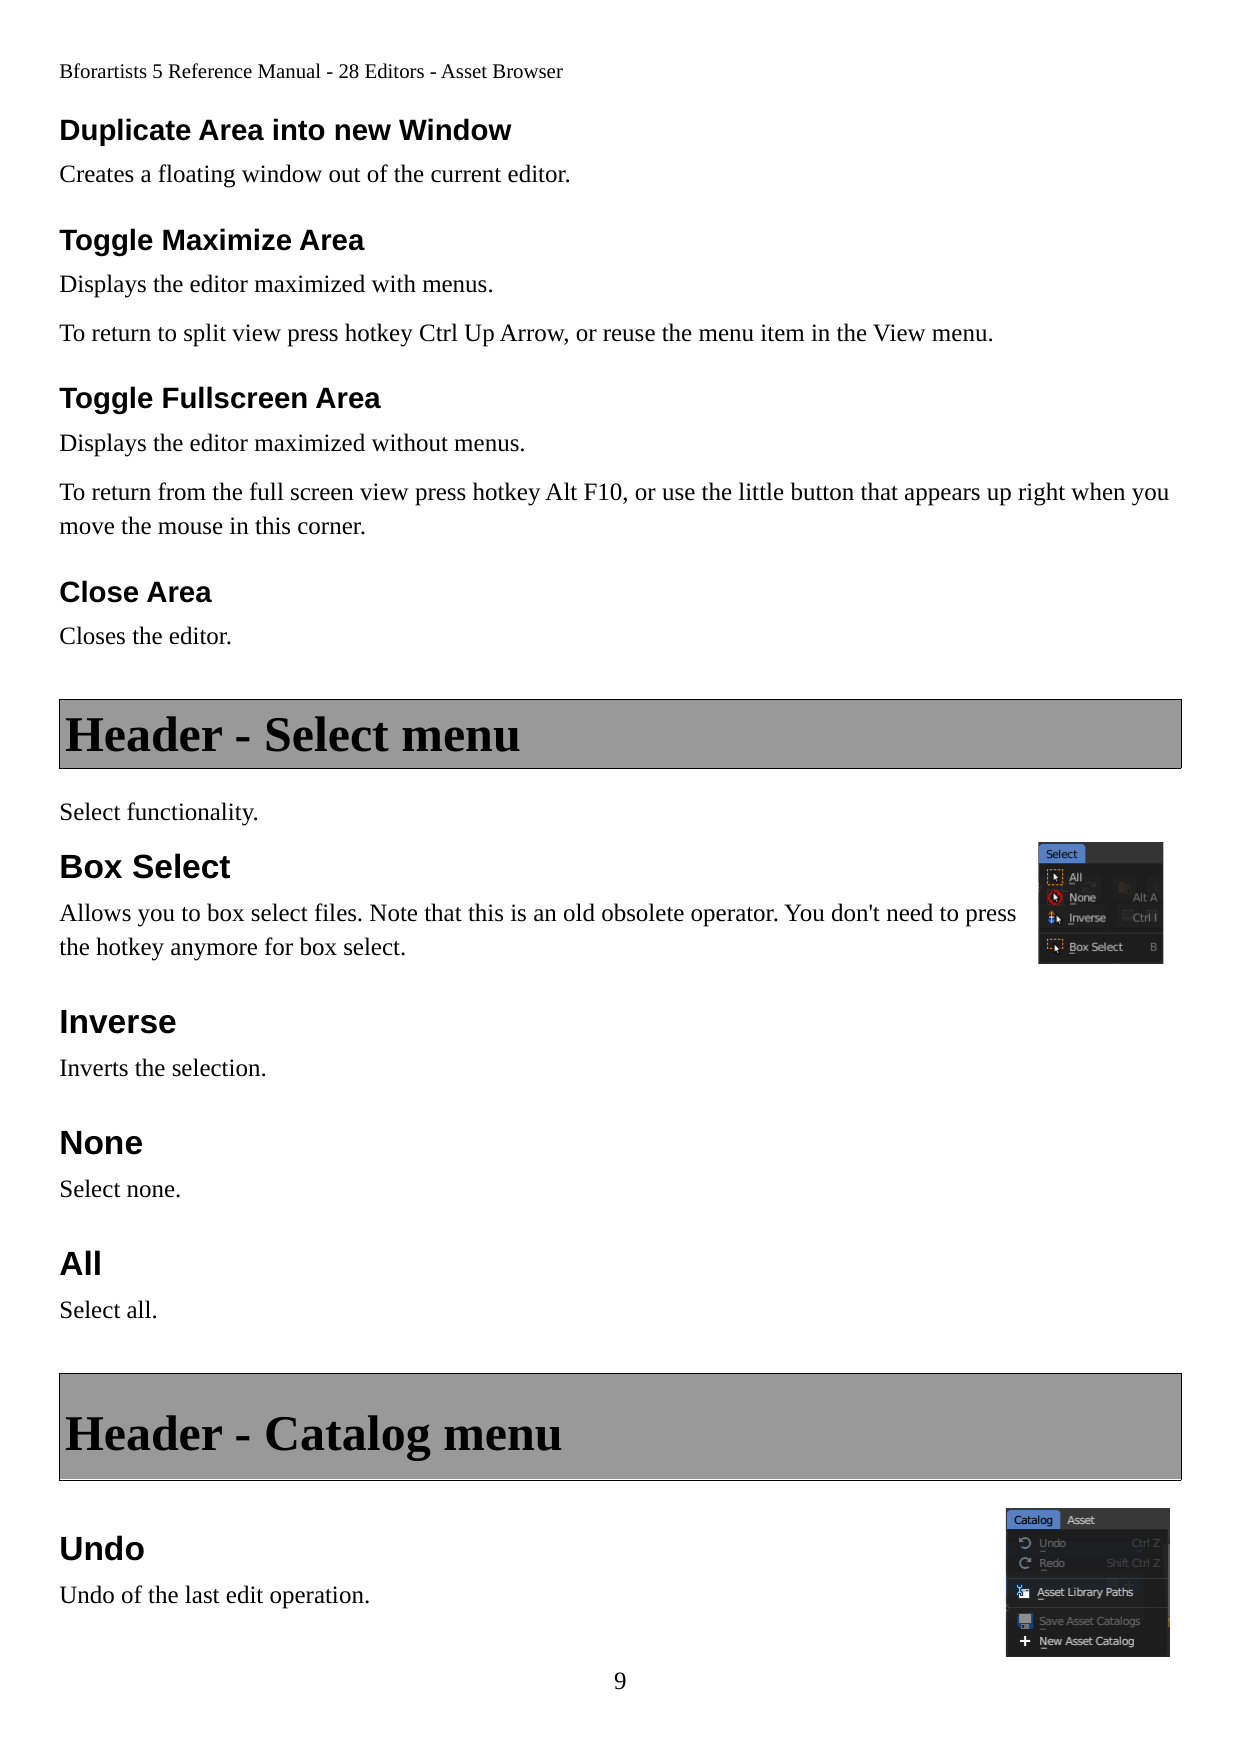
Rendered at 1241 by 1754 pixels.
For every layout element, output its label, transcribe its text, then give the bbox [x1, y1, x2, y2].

subtitle Box Select [59, 846, 1038, 885]
subtitle Duplicate Area into new Window [59, 113, 1181, 146]
text Displays the editor maximized with menus. [59, 269, 1181, 297]
text Select functionality. [59, 797, 1181, 826]
text Creates a floating window out of the current editor. [59, 159, 1181, 188]
subtitle Close Area [59, 575, 1181, 609]
text Inverts the selection. [59, 1053, 1181, 1082]
subtitle Inverse [59, 1002, 1181, 1041]
picture [1038, 842, 1164, 964]
subtitle Undo [59, 1529, 1005, 1568]
subtitle Toggle Maximize Area [59, 222, 1181, 256]
text Select none. [59, 1174, 1181, 1203]
subtitle None [59, 1123, 1181, 1162]
subtitle Toggle Fullscreen Area [59, 381, 1181, 415]
text To return to split view press hotkey Ctrl Up Arrow, or reuse the menu item in the View menu. [59, 318, 1181, 347]
text To return from the full screen view press hotkey Alt F10, or use the little button that appears up right when you move the mouse in this corner. [59, 477, 1181, 540]
text Select all. [59, 1295, 1181, 1324]
text Undo of the last edit operation. [59, 1580, 1005, 1609]
text Allows you to box select files. Note that this is an old obsolete operator. You don't need to press the hotkey anymore for box select. [59, 898, 1038, 961]
subtitle [1170, 1529, 1181, 1568]
subtitle All [59, 1244, 1181, 1283]
picture [1005, 1508, 1170, 1657]
table_header Header - Catalog menu [60, 1374, 1181, 1479]
table_header Header - Select menu [60, 700, 1181, 768]
text Displays the editor maximized without menus. [59, 428, 1181, 456]
text Closes the editor. [59, 621, 1181, 650]
subtitle [1164, 846, 1181, 885]
